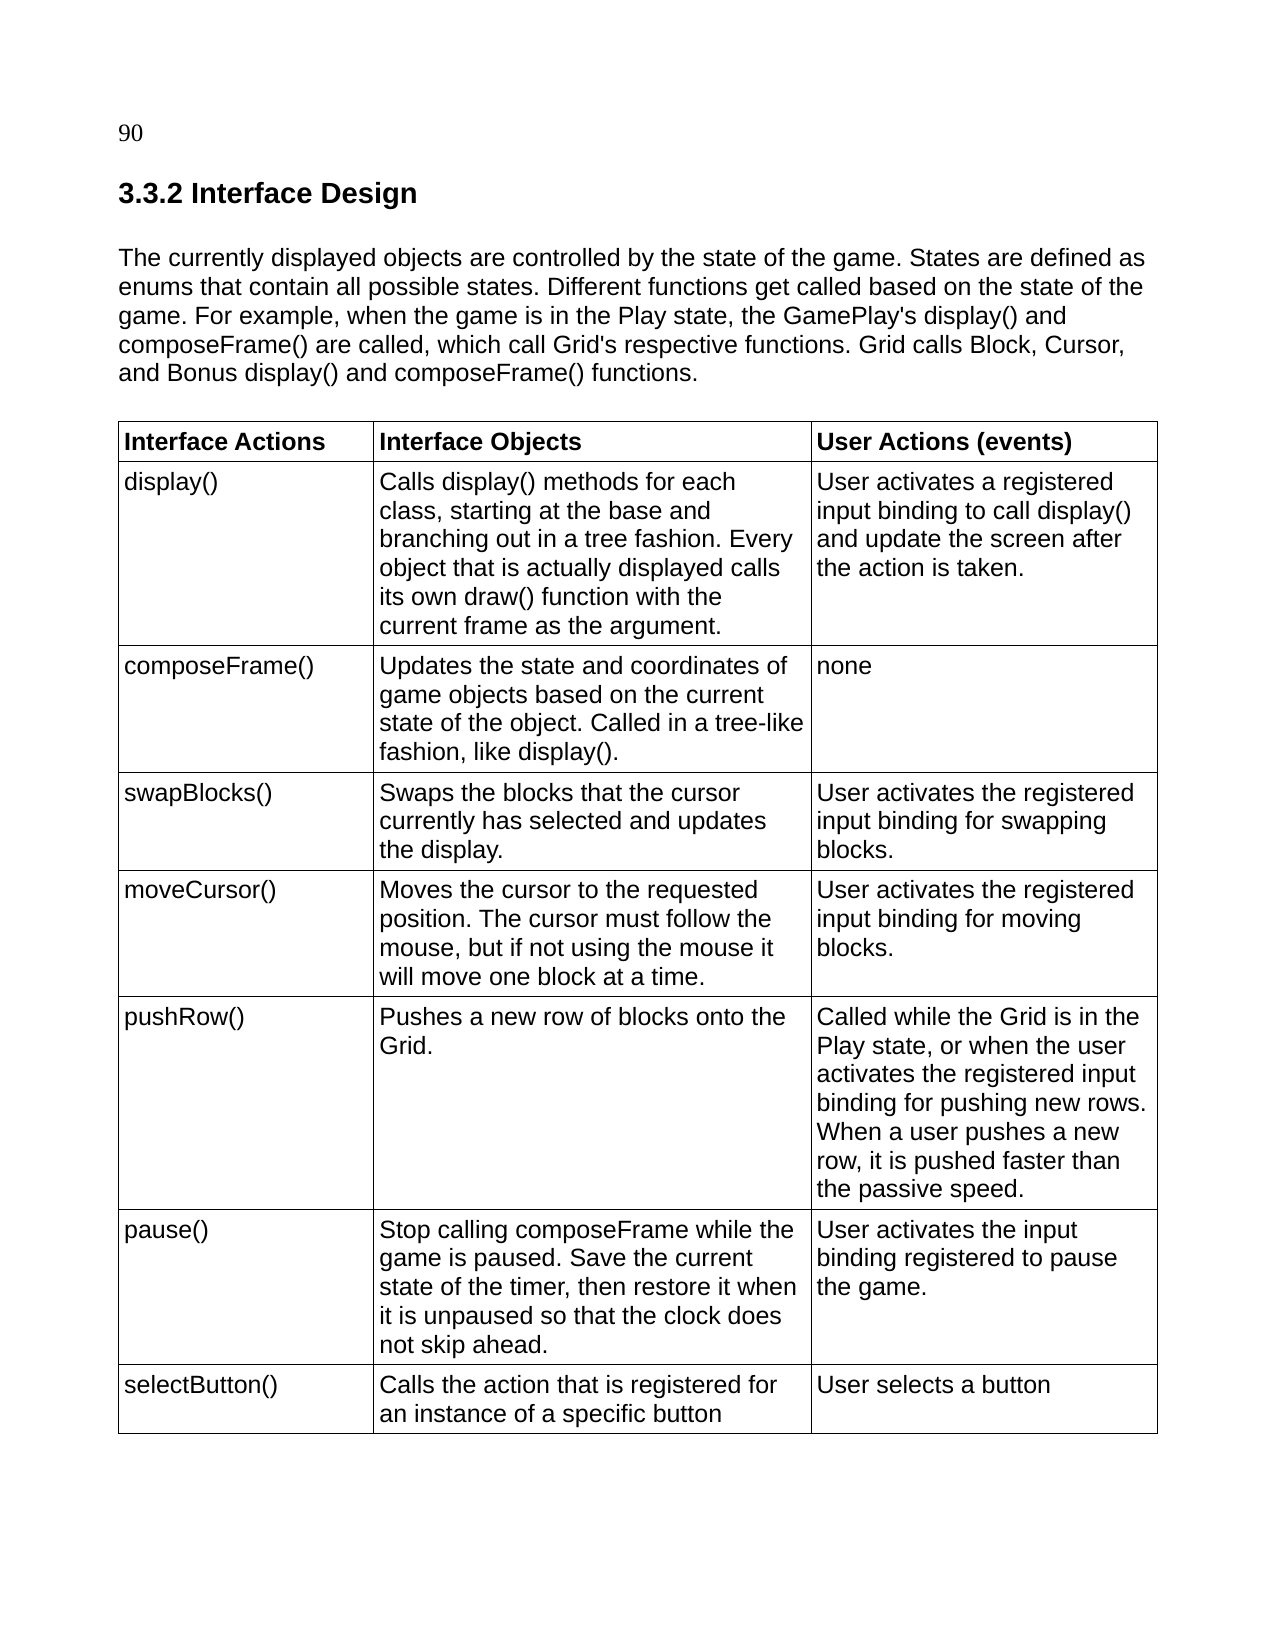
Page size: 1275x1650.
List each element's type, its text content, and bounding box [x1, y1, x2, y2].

table_cell User activates a registered input binding to call display() and update the screen after the action is taken. [812, 462, 1157, 645]
table_cell display() [119, 462, 373, 645]
table_cell selectButton() [119, 1365, 373, 1433]
table_header Interface Objects [374, 422, 811, 461]
table_cell Called while the Grid is in the Play state, or when the user activates the registered input binding for pushing new rows. When a user pushes a new row, it is pushed faster than the passive speed. [812, 997, 1157, 1209]
table_cell User selects a button [812, 1365, 1157, 1433]
table_cell composeFrame() [119, 646, 373, 772]
table_cell pause() [119, 1210, 373, 1364]
table_cell Stop calling composeFrame while the game is paused. Save the current state of the timer, then restore it when it is unpaused so that the clock does not skip ahead. [374, 1210, 811, 1364]
text 3.3.2 Interface Design [118, 176, 1157, 210]
table_cell swapBlocks() [119, 773, 373, 869]
table_header User Actions (events) [812, 422, 1157, 461]
table_cell none [812, 646, 1157, 772]
table_cell Moves the cursor to the requested position. The cursor must follow the mouse, but if not using the mouse it will move one block at a time. [374, 871, 811, 996]
table_cell pushRow() [119, 997, 373, 1209]
table_cell Pushes a new row of blocks onto the Grid. [374, 997, 811, 1209]
table_header Interface Actions [119, 422, 373, 461]
table_cell User activates the registered input binding for moving blocks. [812, 871, 1157, 996]
table_cell Updates the state and coordinates of game objects based on the current state of the object. Called in a tree-like fashion, like display(). [374, 646, 811, 772]
table_cell moveCursor() [119, 871, 373, 996]
text The currently displayed objects are controlled by the state of the game. States are defined as enums that contain all possible states. Different functions get called based on the state of the game. For example, when the game is in the Play state, the GamePlay's display() and composeFrame() are called, which call Grid's respective functions. Grid calls Block, Cursor, and Bonus display() and composeFrame() functions. [118, 243, 1157, 387]
table_cell User activates the registered input binding for swapping blocks. [812, 773, 1157, 869]
table_cell Calls the action that is registered for an instance of a specific button [374, 1365, 811, 1433]
table_cell Calls display() methods for each class, starting at the base and branching out in a tree fashion. Every object that is actually displayed calls its own draw() function with the current frame as the argument. [374, 462, 811, 645]
table_cell User activates the input binding registered to pause the game. [812, 1210, 1157, 1364]
table_cell Swaps the blocks that the cursor currently has selected and updates the display. [374, 773, 811, 869]
